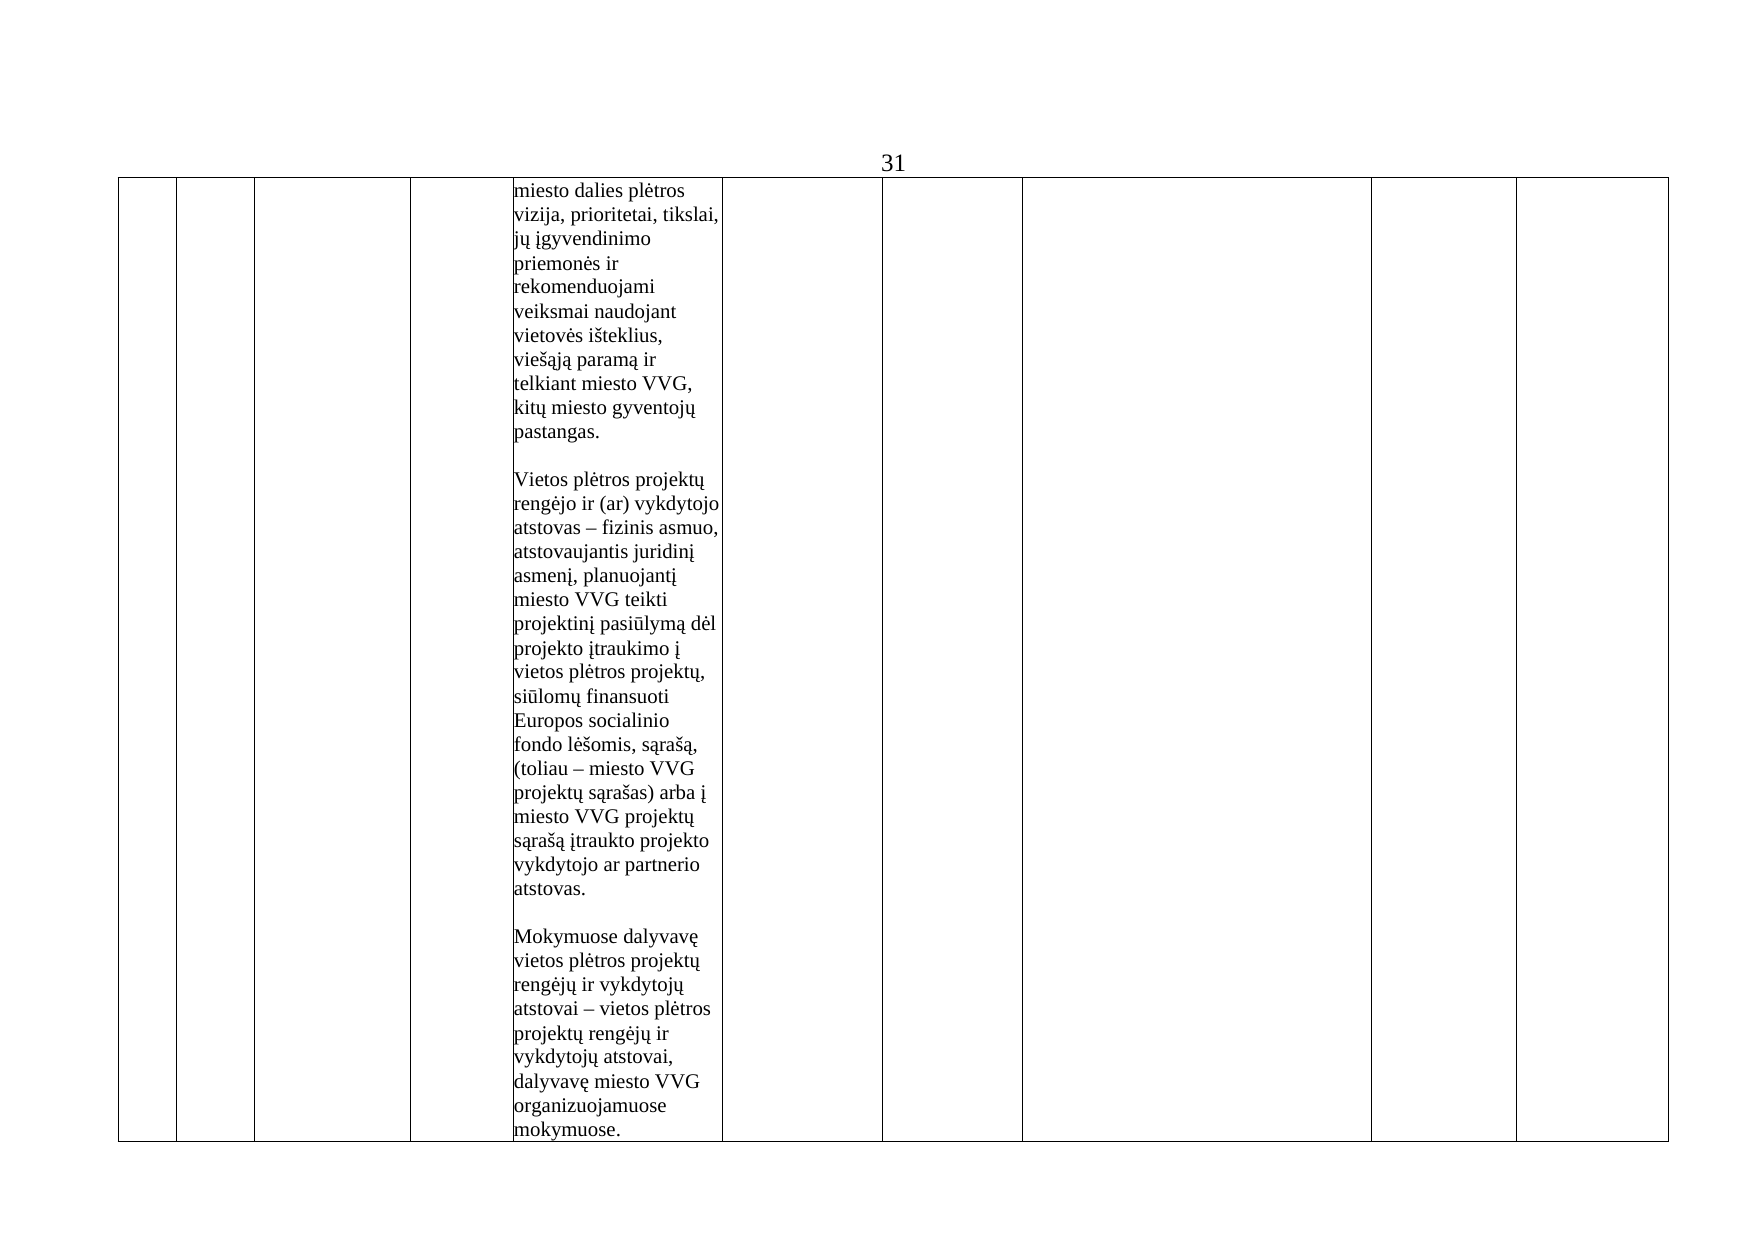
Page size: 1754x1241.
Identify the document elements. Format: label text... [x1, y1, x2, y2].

table_cell miesto dalies plėtros vizija, prioritetai, tikslai, jų įgyvendinimo priemonės ir rekomenduojami veiksmai naudojant vietovės išteklius, viešąją paramą ir telkiant miesto VVG, kitų miesto gyventojų pastangas. Vietos plėtros projektų rengėjo ir (ar) vykdytojo atstovas – fizinis asmuo, atstovaujantis juridinį asmenį, planuojantį miesto VVG teikti projektinį pasiūlymą dėl projekto įtraukimo į vietos plėtros projektų, siūlomų finansuoti Europos socialinio fondo lėšomis, sąrašą, (toliau – miesto VVG projektų sąrašas) arba į miesto VVG projektų sąrašą įtraukto projekto vykdytojo ar partnerio atstovas. Mokymuose dalyvavę vietos plėtros projektų rengėjų ir vykdytojų atstovai – vietos plėtros projektų rengėjų ir vykdytojų atstovai, dalyvavę miesto VVG organizuojamuose mokymuose. [514, 178, 722, 1141]
table_cell [723, 178, 882, 1141]
table_cell [177, 178, 254, 1141]
table_cell [255, 178, 410, 1141]
table_cell [1517, 178, 1668, 1141]
table_cell [1023, 178, 1371, 1141]
table_cell [411, 178, 513, 1141]
table_cell [1372, 178, 1516, 1141]
table_cell [883, 178, 1022, 1141]
table_cell [119, 178, 176, 1141]
